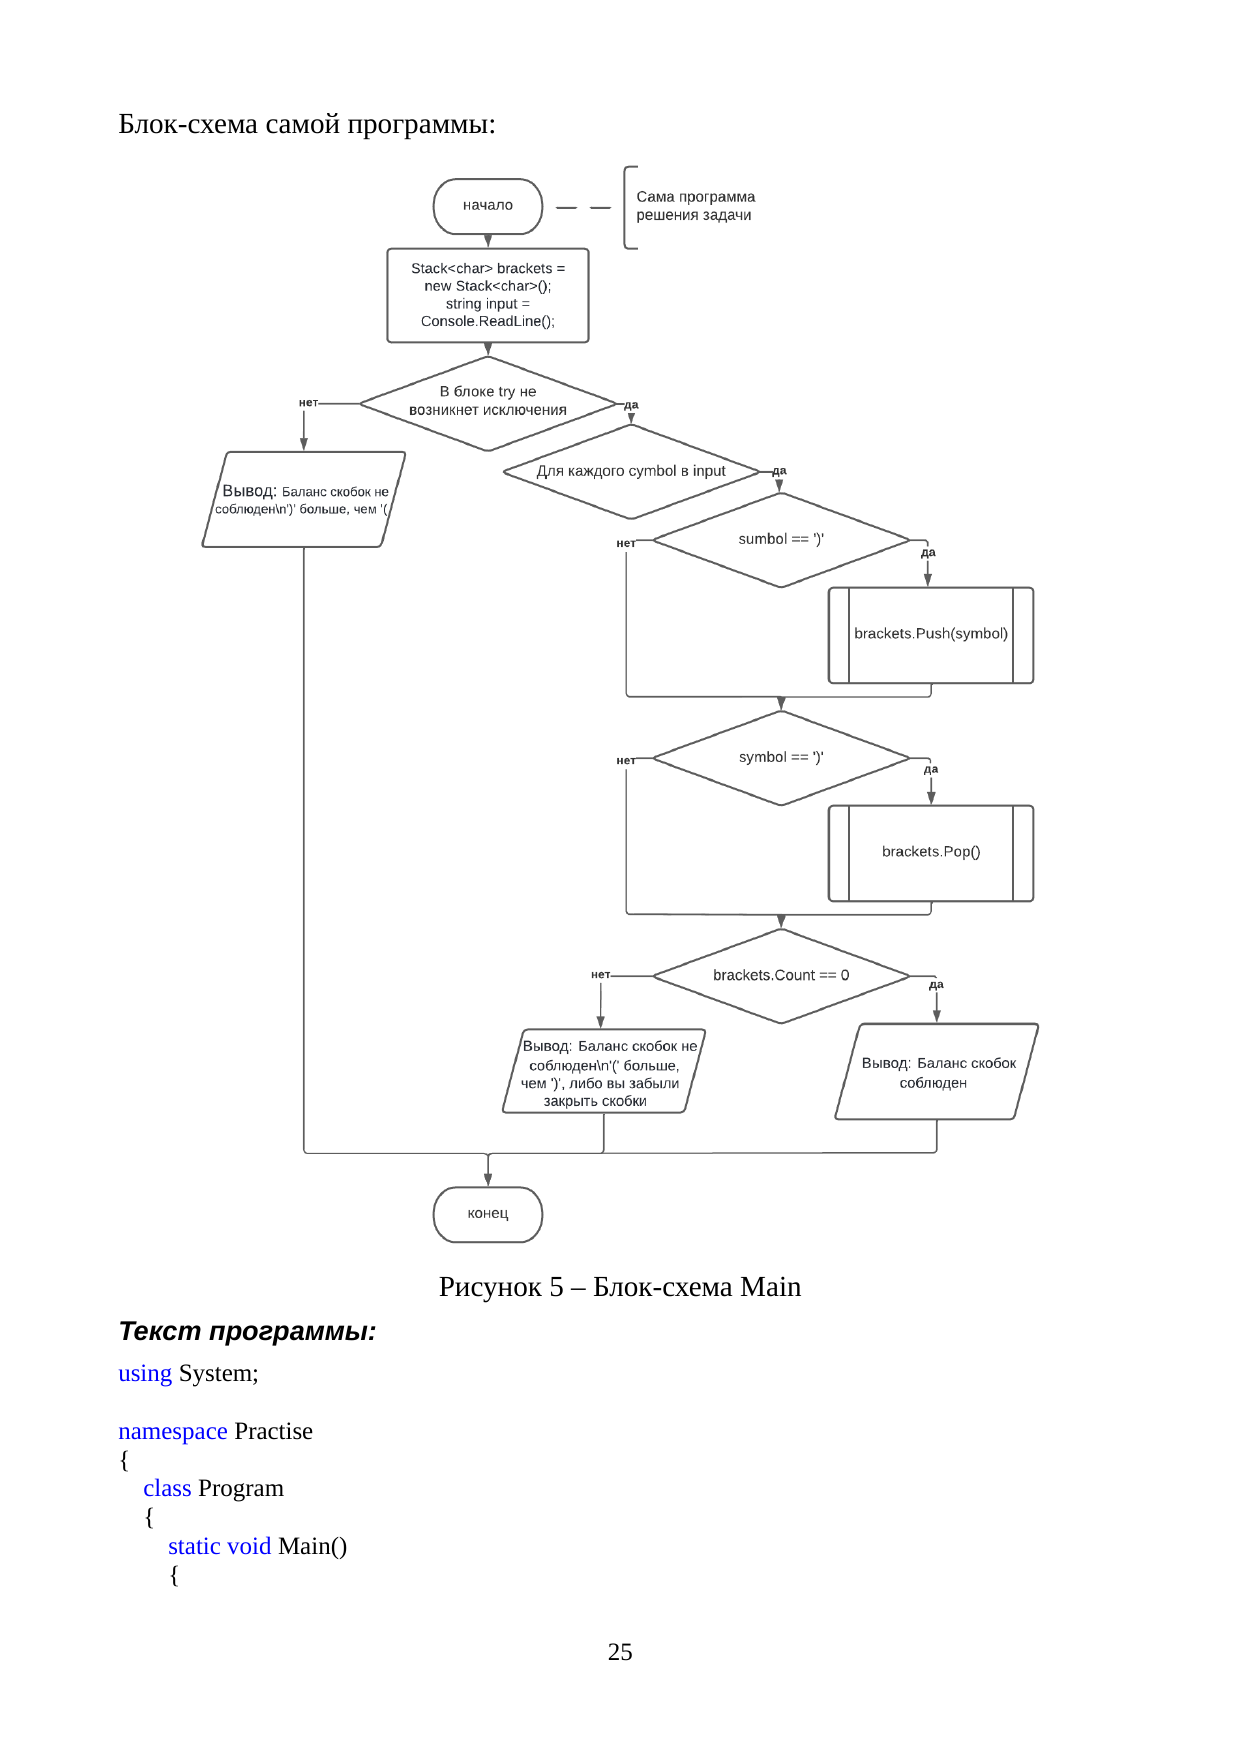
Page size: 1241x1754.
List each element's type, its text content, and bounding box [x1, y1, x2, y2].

text using System; namespace Practise { class Program { static void Main() { [118, 1358, 1122, 1588]
subtitle Текст программы: [118, 1315, 1122, 1346]
picture [174, 139, 1066, 1269]
text Рисунок 5 – Блок-схема Main [118, 1269, 1122, 1302]
text Блок-схема самой программы: [118, 106, 1122, 140]
